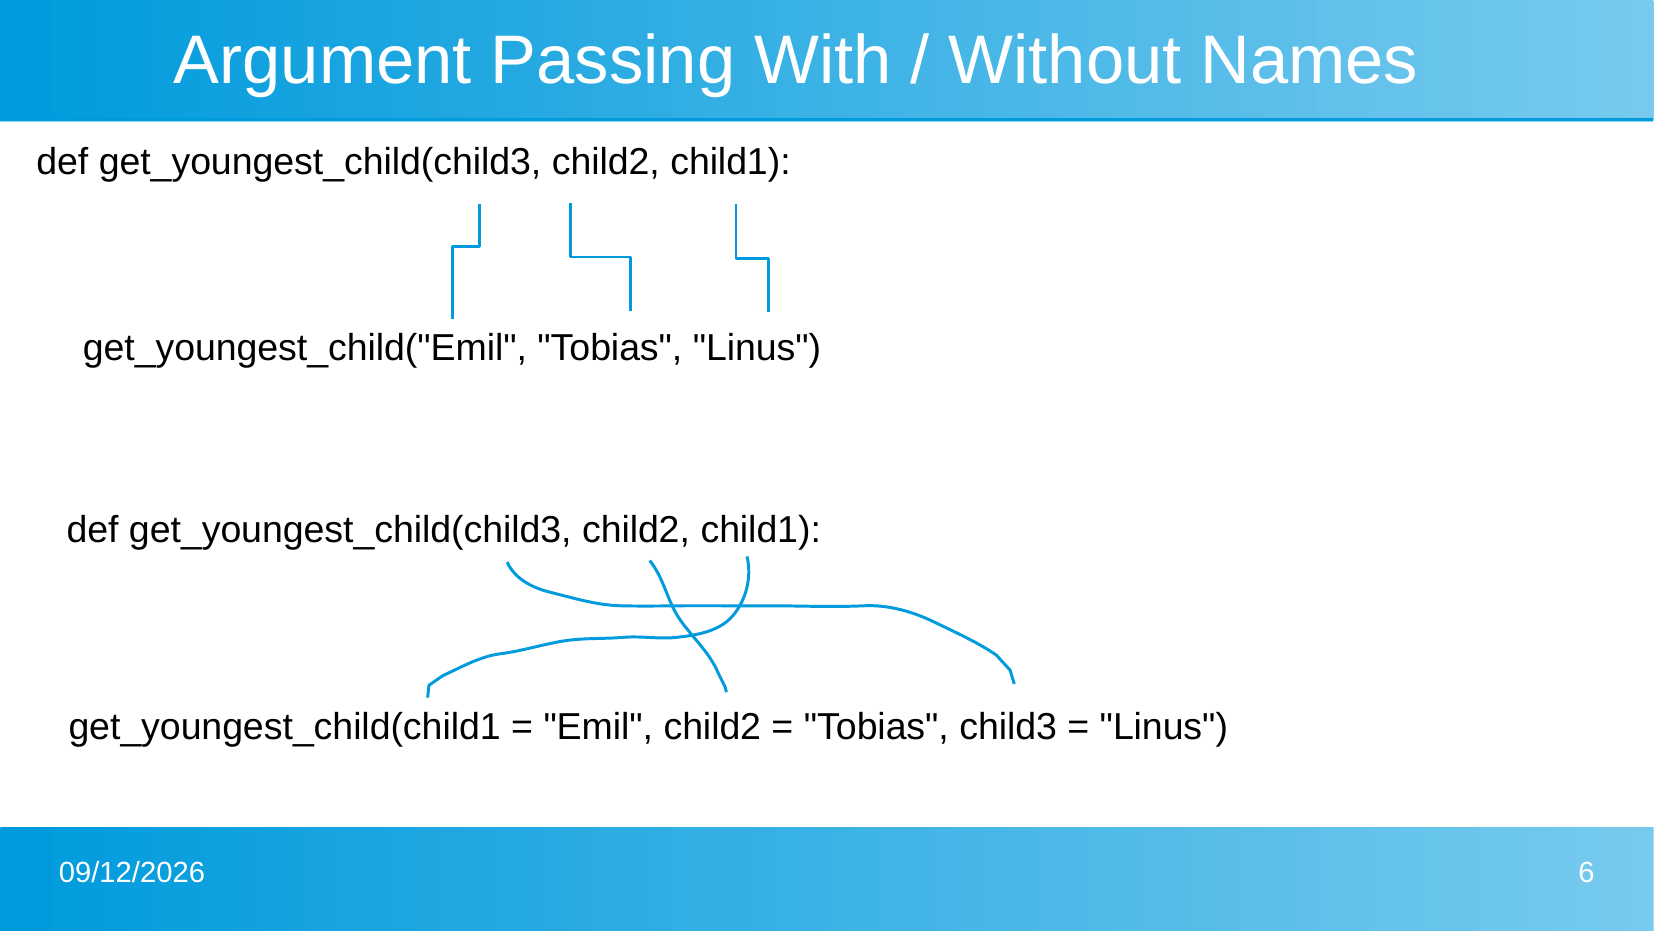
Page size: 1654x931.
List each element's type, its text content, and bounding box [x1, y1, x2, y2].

text_box get_youngest_child(child1 = "Emil", child2 = "Tobias", child3 = "Linus") [53, 698, 1254, 755]
text_box def get_youngest_child(child3, child2, child1): [21, 133, 806, 191]
title Argument Passing With / Without Names [28, 19, 1565, 99]
text_box get_youngest_child("Emil", "Tobias", "Linus") [68, 319, 837, 377]
text_box def get_youngest_child(child3, child2, child1): [51, 500, 837, 558]
